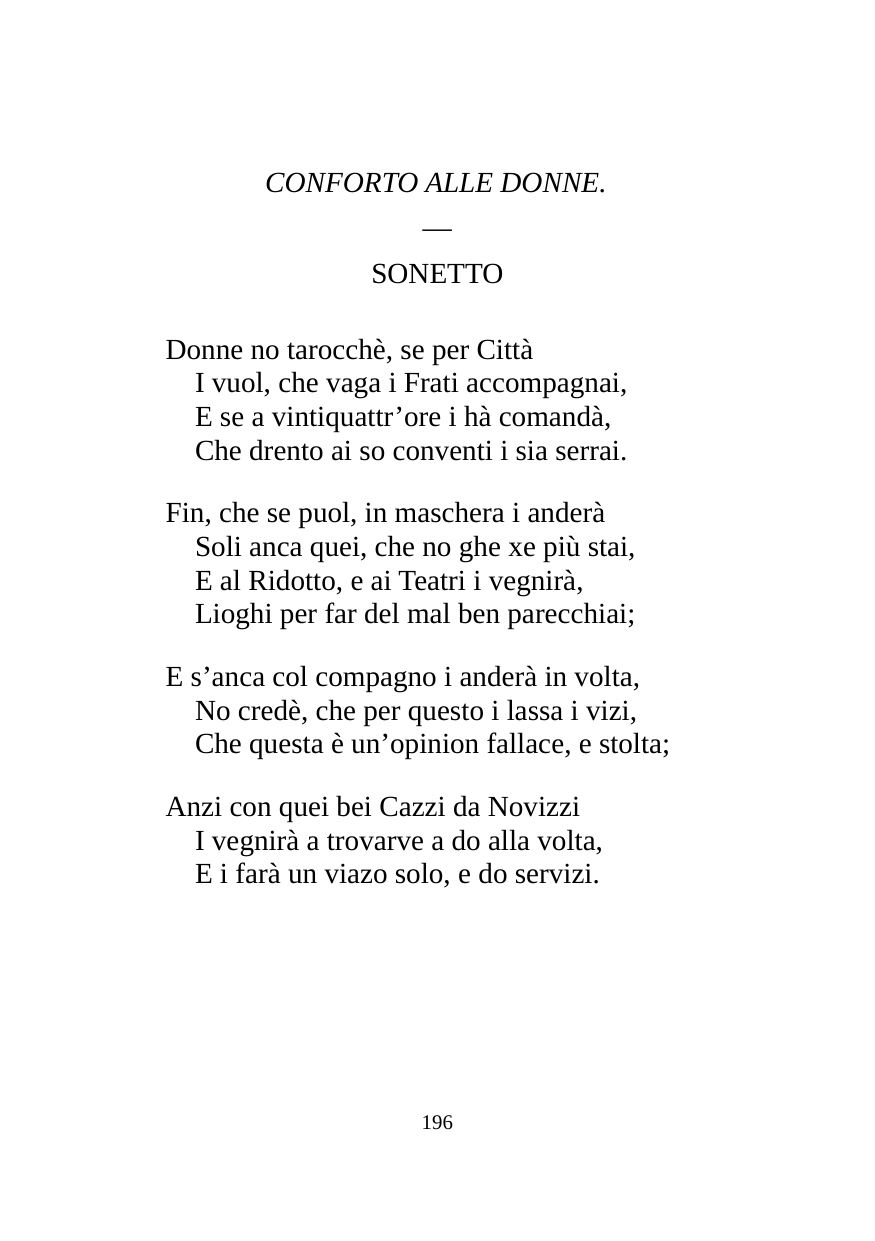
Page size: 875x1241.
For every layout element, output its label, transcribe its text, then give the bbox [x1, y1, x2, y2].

text E s’anca col compagno i anderà in volta, No credè, che per questo i lassa i vizi, Che questa è un’opinion fallace, e stolta; [165, 659, 768, 760]
subtitle CONFORTO ALLE DONNE. [106, 165, 768, 199]
text Fin, che se puol, in maschera i anderà Soli anca quei, che no ghe xe più stai, E al Ridotto, e ai Teatri i vegnirà, Lioghi per far del mal ben parecchiai; [165, 496, 768, 630]
text Donne no tarocchè, se per Città I vuol, che vaga i Frati accompagnai, E se a vintiquattr’ore i hà comandà, Che drento ai so conventi i sia serrai. [165, 332, 768, 466]
text SONETTO [106, 257, 768, 290]
text — [106, 211, 768, 244]
text Anzi con quei bei Cazzi da Novizzi I vegnirà a trovarve a do alla volta, E i farà un viazo solo, e do servizi. [165, 789, 768, 890]
